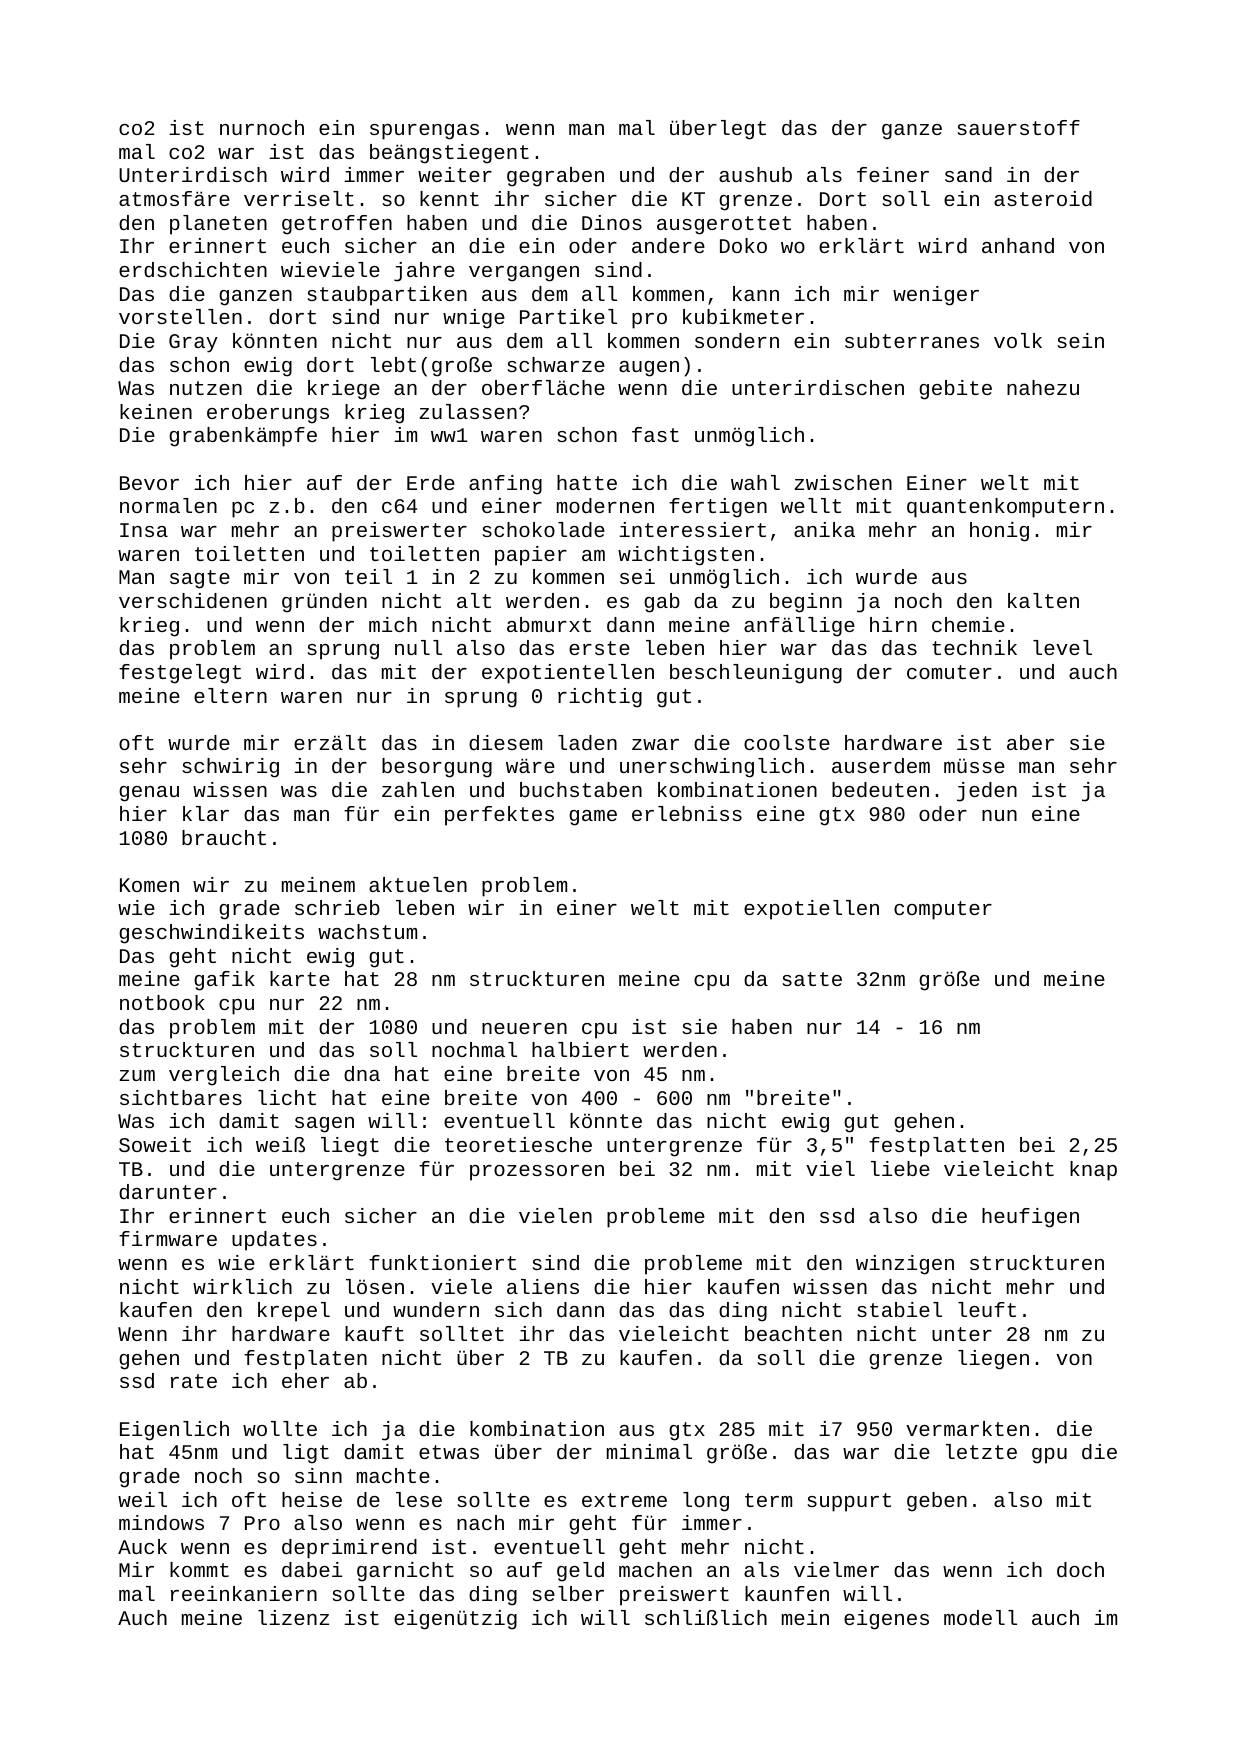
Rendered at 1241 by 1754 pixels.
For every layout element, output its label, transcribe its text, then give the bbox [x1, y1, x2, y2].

text Bevor ich hier auf der Erde anfing hatte ich die wahl zwischen Einer welt mit normalen pc z.b. den c64 und einer modernen fertigen wellt mit quantenkomputern. Insa war mehr an preiswerter schokolade interessiert, anika mehr an honig. mir waren toiletten und toiletten papier am wichtigsten. Man sagte mir von teil 1 in 2 zu kommen sei unmöglich. ich wurde aus verschidenen gründen nicht alt werden. es gab da zu beginn ja noch den kalten krieg. und wenn der mich nicht abmurxt dann meine anfällige hirn chemie. das problem an sprung null also das erste leben hier war das das technik level festgelegt wird. das mit der expotientellen beschleunigung der comuter. und auch meine eltern waren nur in sprung 0 richtig gut. oft wurde mir erzält das in diesem laden zwar die coolste hardware ist aber sie sehr schwirig in der besorgung wäre und unerschwinglich. auserdem müsse man sehr genau wissen was die zahlen und buchstaben kombinationen bedeuten. jeden ist ja hier klar das man für ein perfektes game erlebniss eine gtx 980 oder nun eine 1080 braucht. Komen wir zu meinem aktuelen problem. wie ich grade schrieb leben wir in einer welt mit expotiellen computer geschwindikeits wachstum. Das geht nicht ewig gut. meine gafik karte hat 28 nm struckturen meine cpu da satte 32nm größe und meine notbook cpu nur 22 nm. das problem mit der 1080 und neueren cpu ist sie haben nur 14 - 16 nm struckturen und das soll nochmal halbiert werden. zum vergleich die dna hat eine breite von 45 nm. sichtbares licht hat eine breite von 400 - 600 nm "breite". Was ich damit sagen will: eventuell könnte das nicht ewig gut gehen. Soweit ich weiß liegt die teoretiesche untergrenze für 3,5" festplatten bei 2,25 TB. und die untergrenze für prozessoren bei 32 nm. mit viel liebe vieleicht knap darunter. Ihr erinnert euch sicher an die vielen probleme mit den ssd also die heufigen firmware updates. wenn es wie erklärt funktioniert sind die probleme mit den winzigen struckturen nicht wirklich zu lösen. viele aliens die hier kaufen wissen das nicht mehr und kaufen den krepel und wundern sich dann das das ding nicht stabiel leuft. Wenn ihr hardware kauft solltet ihr das vieleicht beachten nicht unter 28 nm zu gehen und festplaten nicht über 2 TB zu kaufen. da soll die grenze liegen. von ssd rate ich eher ab. Eigenlich wollte ich ja die kombination aus gtx 285 mit i7 950 vermarkten. die hat 45nm und ligt damit etwas über der minimal größe. das war die letzte gpu die grade noch so sinn machte. weil ich oft heise de lese sollte es extreme long term suppurt geben. also mit mindows 7 Pro also wenn es nach mir geht für immer. Auck wenn es deprimirend ist. eventuell geht mehr nicht. Mir kommt es dabei garnicht so auf geld machen an als vielmer das wenn ich doch mal reeinkaniern sollte das ding selber preiswert kaunfen will. Auch meine lizenz ist eigenützig ich will schlißlich mein eigenes modell auch im [118, 473, 1122, 1631]
text co2 ist nurnoch ein spurengas. wenn man mal überlegt das der ganze sauerstoff mal co2 war ist das beängstiegent. Unterirdisch wird immer weiter gegraben und der aushub als feiner sand in der atmosfäre verriselt. so kennt ihr sicher die KT grenze. Dort soll ein asteroid den planeten getroffen haben und die Dinos ausgerottet haben. Ihr erinnert euch sicher an die ein oder andere Doko wo erklärt wird anhand von erdschichten wieviele jahre vergangen sind. Das die ganzen staubpartiken aus dem all kommen, kann ich mir weniger vorstellen. dort sind nur wnige Partikel pro kubikmeter. Die Gray könnten nicht nur aus dem all kommen sondern ein subterranes volk sein das schon ewig dort lebt(große schwarze augen). Was nutzen die kriege an der oberfläche wenn die unterirdischen gebite nahezu keinen eroberungs krieg zulassen? Die grabenkämpfe hier im ww1 waren schon fast unmöglich. [118, 118, 1122, 449]
